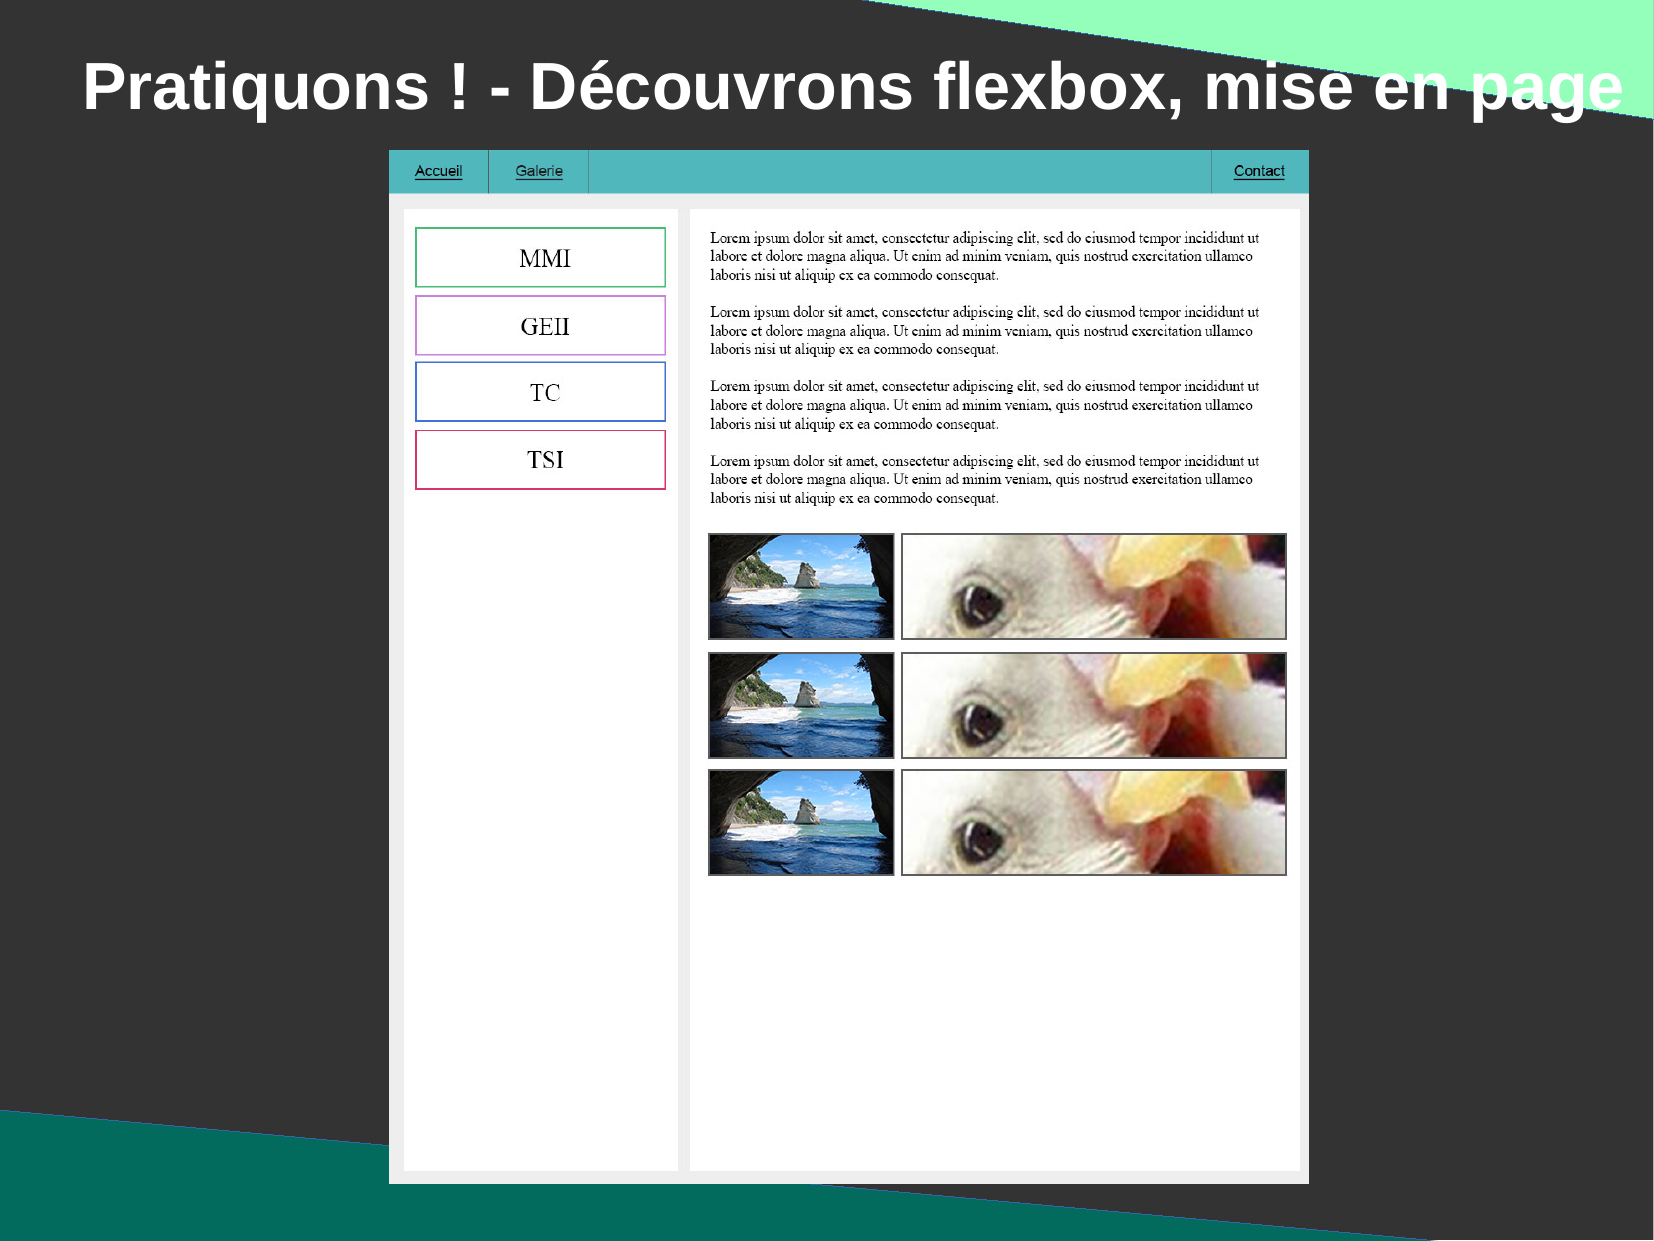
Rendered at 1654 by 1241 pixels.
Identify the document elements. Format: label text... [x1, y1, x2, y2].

text_box [862, 0, 1654, 120]
title Pratiquons ! - Découvrons flexbox, mise en page [82, 49, 1630, 142]
picture [389, 150, 1309, 1184]
